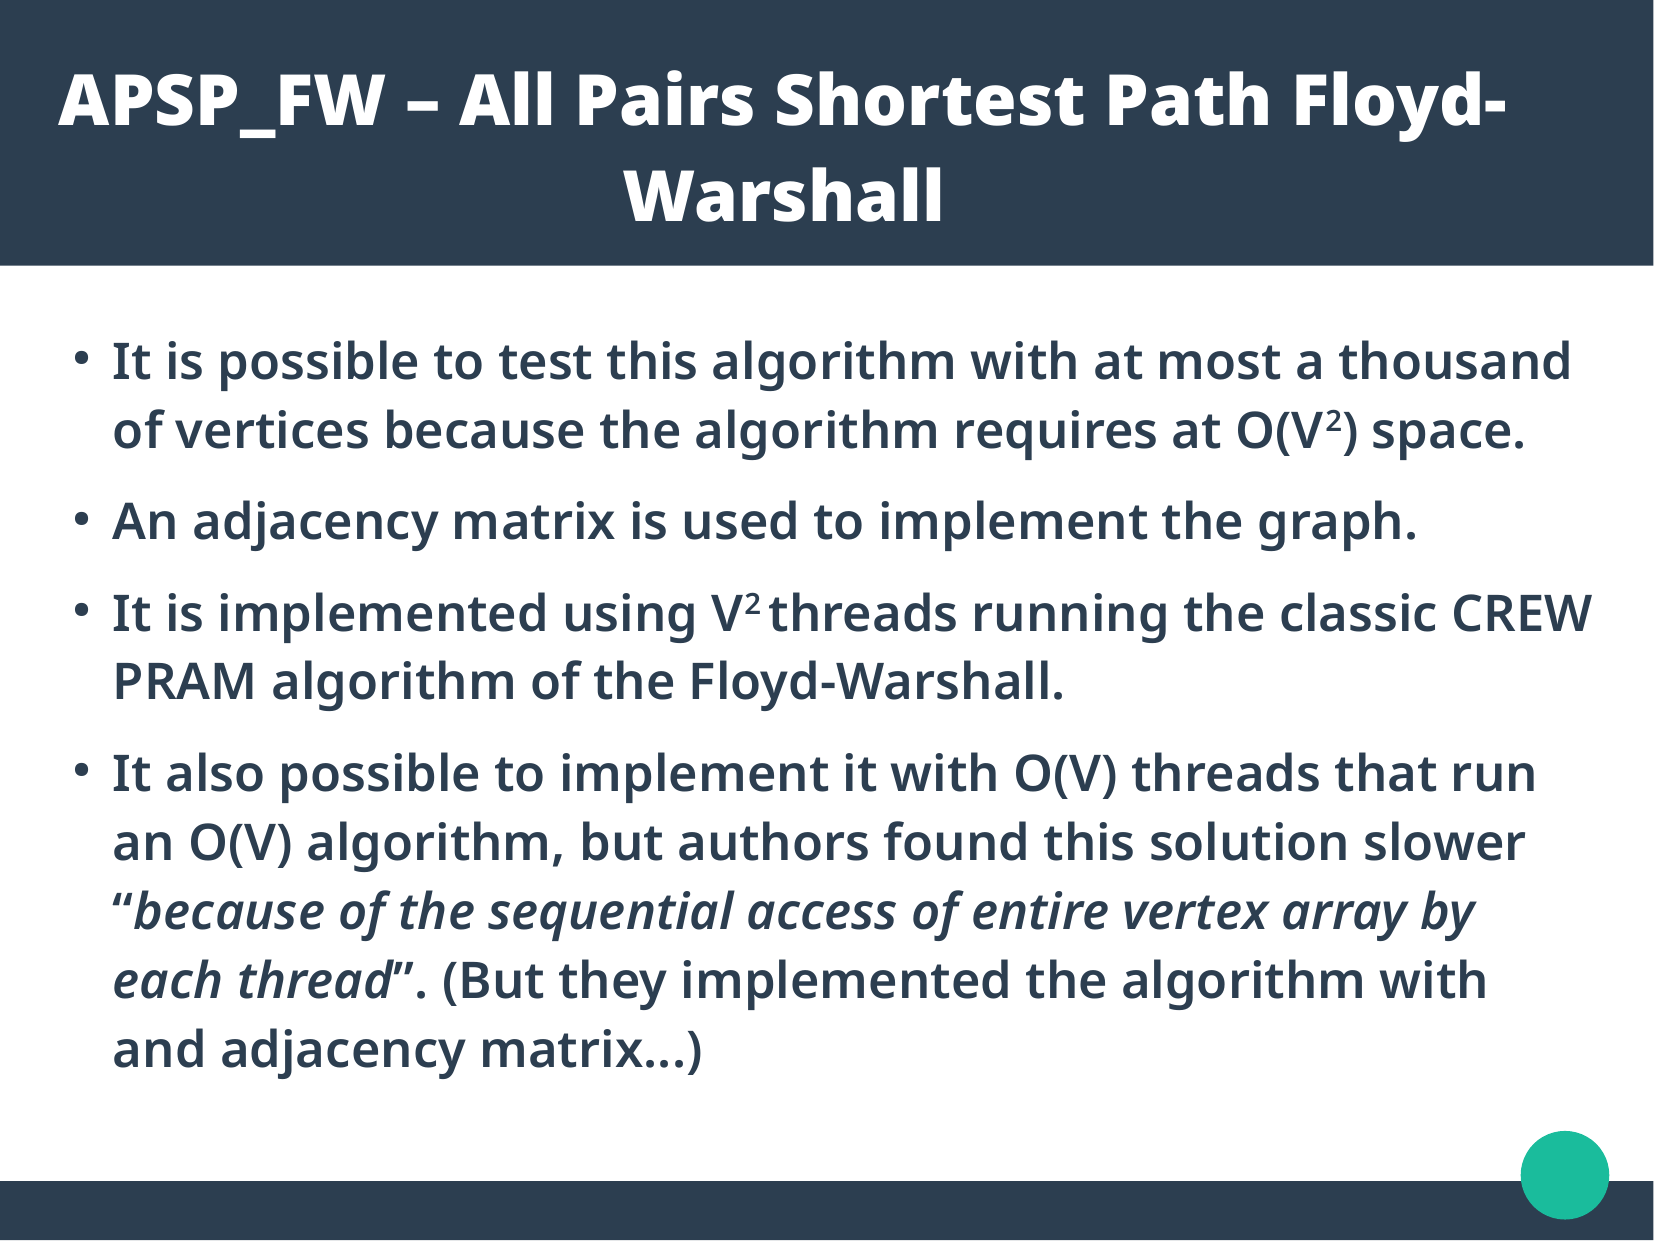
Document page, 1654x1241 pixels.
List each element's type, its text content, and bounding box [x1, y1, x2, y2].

title APSP_FW – All Pairs Shortest Path Floyd-Warshall [59, 49, 1595, 207]
list It is possible to test this algorithm with at most a thousand of vertices because the algorithm requires at O(V2) space. An adjacency matrix is used to implement the graph. It is implemented using V2 threads running the classic CREW PRAM algorithm of the Floyd-Warshall. It also possible to implement it with O(V) threads that run an O(V) algorithm, but authors found this solution slower “because of the sequential access of entire vertex array by each thread”. (But they implemented the algorithm with and adjacency matrix...) [59, 324, 1595, 1152]
